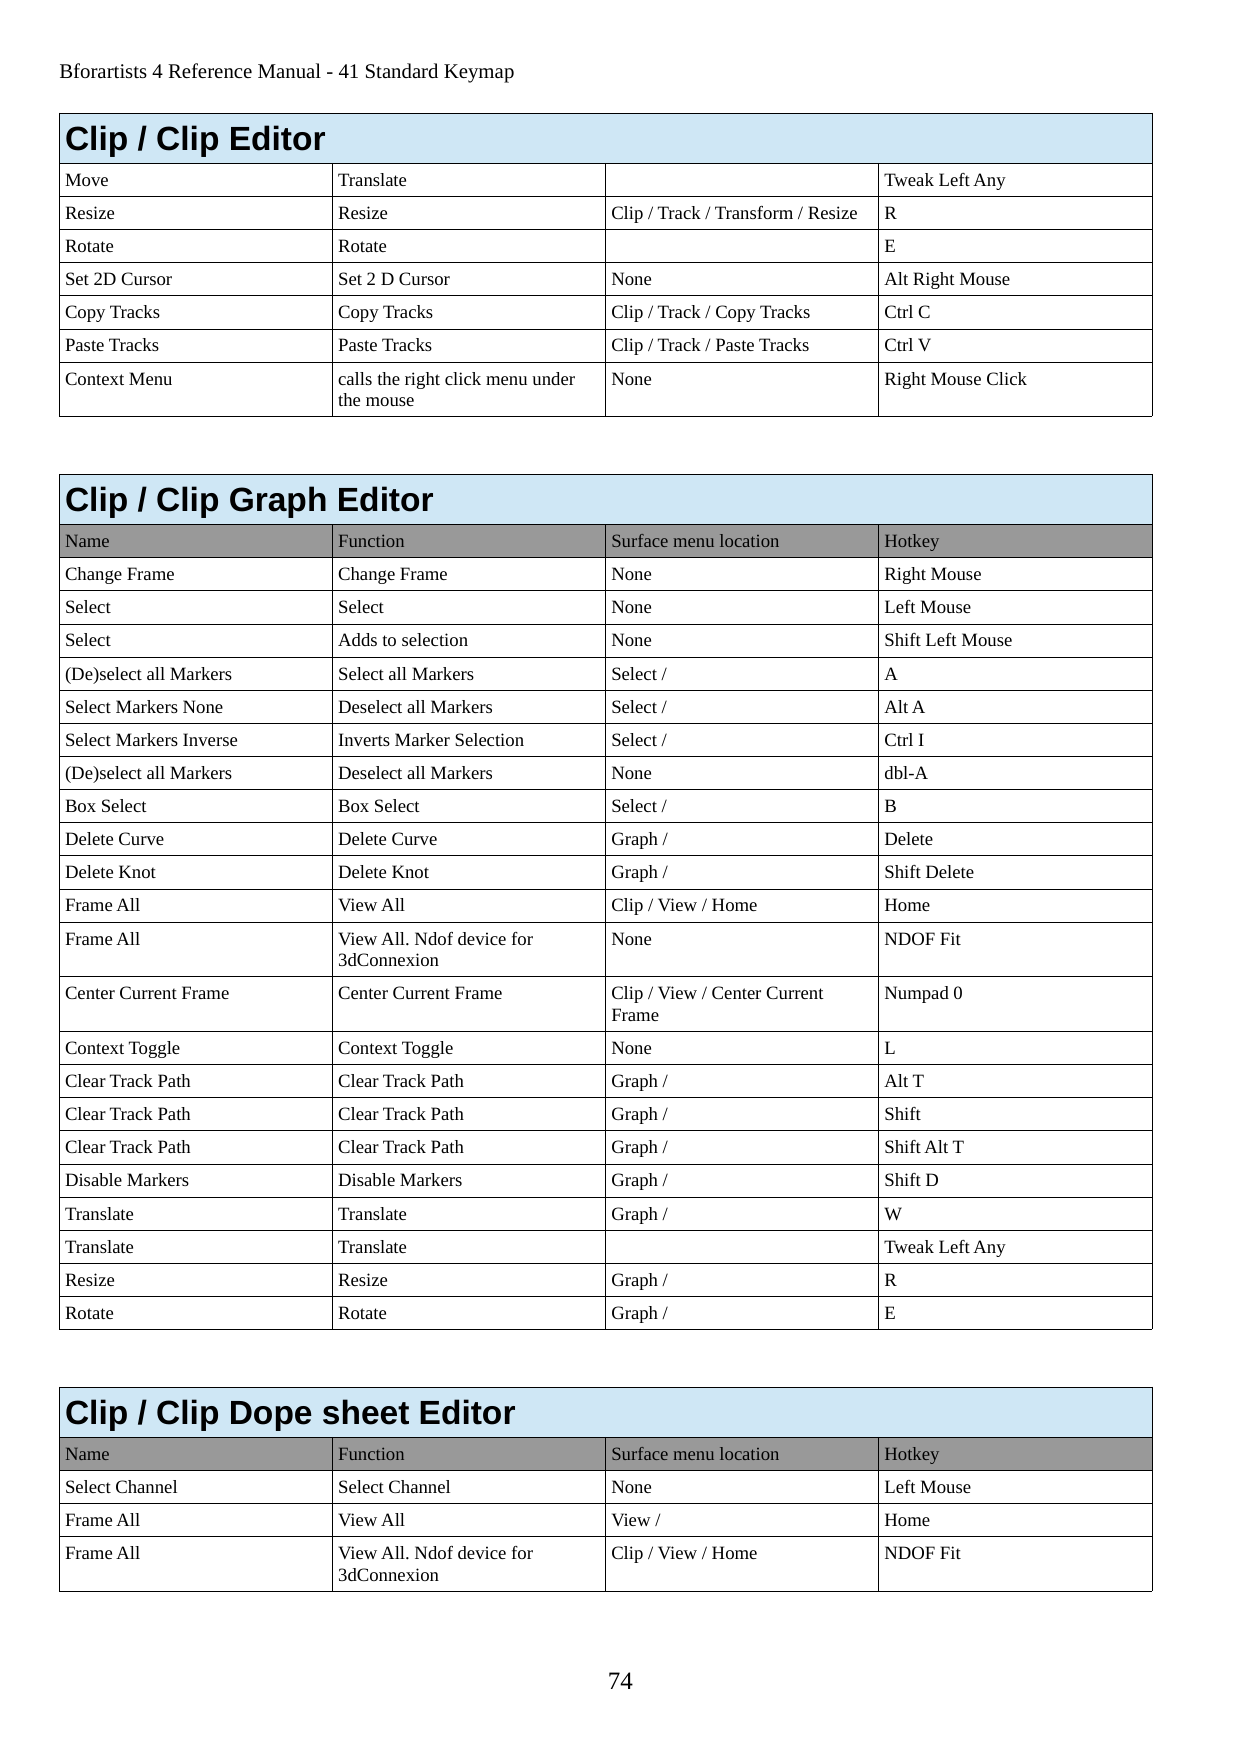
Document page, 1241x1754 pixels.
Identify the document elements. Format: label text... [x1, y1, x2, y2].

table_cell None [606, 591, 878, 623]
table_cell Select Channel [333, 1471, 605, 1503]
table_cell Center Current Frame [60, 977, 332, 1031]
table_cell Rotate [333, 230, 605, 262]
table_cell Translate [333, 1198, 605, 1230]
table_cell Resize [60, 1264, 332, 1296]
table_cell Ctrl C [879, 296, 1152, 328]
table_cell Copy Tracks [60, 296, 332, 328]
table_cell Select / [606, 724, 878, 756]
table_cell Frame All [60, 923, 332, 976]
table_cell Paste Tracks [333, 330, 605, 362]
table_header Clip / Clip Editor [60, 114, 1152, 163]
table_cell Tweak Left Any [879, 1231, 1152, 1263]
table_cell None [606, 263, 878, 295]
table_cell Translate [60, 1231, 332, 1263]
table_cell Graph / [606, 1165, 878, 1197]
table_cell Shift Alt T [879, 1131, 1152, 1163]
table_cell Delete Curve [60, 823, 332, 855]
table_cell Delete Knot [333, 856, 605, 888]
table_cell (De)select all Markers [60, 658, 332, 690]
table_cell Left Mouse [879, 1471, 1152, 1503]
table_cell Name [60, 1438, 332, 1470]
table_cell Frame All [60, 1537, 332, 1591]
table_cell None [606, 1032, 878, 1064]
table_cell Home [879, 1504, 1152, 1536]
table_cell Copy Tracks [333, 296, 605, 328]
table_cell Surface menu location [606, 1438, 878, 1470]
table_cell R [879, 1264, 1152, 1296]
table_cell View / [606, 1504, 878, 1536]
table_cell Clip / View / Home [606, 1537, 878, 1591]
table_cell Select / [606, 790, 878, 822]
table_cell Frame All [60, 1504, 332, 1536]
table_cell [606, 230, 878, 262]
table_cell Rotate [333, 1297, 605, 1329]
table_cell Surface menu location [606, 525, 878, 557]
table_cell Graph / [606, 823, 878, 855]
table_cell R [879, 197, 1152, 229]
table_cell (De)select all Markers [60, 757, 332, 789]
table_cell Graph / [606, 1131, 878, 1163]
table_cell View All. Ndof device for 3dConnexion [333, 923, 605, 976]
table_cell E [879, 1297, 1152, 1329]
table_cell Shift Delete [879, 856, 1152, 888]
table_cell Delete [879, 823, 1152, 855]
table_cell None [606, 923, 878, 976]
table_cell Numpad 0 [879, 977, 1152, 1031]
table_cell Resize [333, 197, 605, 229]
table_cell Select Channel [60, 1471, 332, 1503]
table_cell Set 2D Cursor [60, 263, 332, 295]
table_cell Deselect all Markers [333, 691, 605, 723]
table_cell Frame All [60, 890, 332, 922]
table_cell Clear Track Path [333, 1098, 605, 1130]
table_cell Translate [333, 1231, 605, 1263]
table_cell Shift [879, 1098, 1152, 1130]
table_cell None [606, 625, 878, 657]
table_cell Graph / [606, 1065, 878, 1097]
table_cell Graph / [606, 856, 878, 888]
table_cell A [879, 658, 1152, 690]
table_cell Graph / [606, 1264, 878, 1296]
table_cell Select Markers None [60, 691, 332, 723]
table_cell Hotkey [879, 1438, 1152, 1470]
table_cell E [879, 230, 1152, 262]
table_cell Function [333, 525, 605, 557]
table_cell Rotate [60, 1297, 332, 1329]
table_cell Right Mouse Click [879, 363, 1152, 416]
table_cell Graph / [606, 1198, 878, 1230]
table_cell Clear Track Path [333, 1065, 605, 1097]
table_cell Select Markers Inverse [60, 724, 332, 756]
table_cell NDOF Fit [879, 1537, 1152, 1591]
table_cell Alt Right Mouse [879, 263, 1152, 295]
table_cell Clip / Track / Paste Tracks [606, 330, 878, 362]
table_cell Box Select [60, 790, 332, 822]
table_cell Graph / [606, 1098, 878, 1130]
table_cell Alt T [879, 1065, 1152, 1097]
table_cell Shift Left Mouse [879, 625, 1152, 657]
table_cell Clear Track Path [333, 1131, 605, 1163]
table_cell Clip / Track / Transform / Resize [606, 197, 878, 229]
table_cell Delete Knot [60, 856, 332, 888]
table_cell Left Mouse [879, 591, 1152, 623]
table_cell Clip / View / Center Current Frame [606, 977, 878, 1031]
table_cell Home [879, 890, 1152, 922]
table_cell Delete Curve [333, 823, 605, 855]
table_cell Tweak Left Any [879, 164, 1152, 196]
table_cell None [606, 363, 878, 416]
table_cell Alt A [879, 691, 1152, 723]
table_cell Context Toggle [333, 1032, 605, 1064]
table_cell Name [60, 525, 332, 557]
table_cell Select [60, 625, 332, 657]
table_cell Select [333, 591, 605, 623]
table_cell Shift D [879, 1165, 1152, 1197]
table_cell dbl-A [879, 757, 1152, 789]
table_cell Deselect all Markers [333, 757, 605, 789]
table_cell Inverts Marker Selection [333, 724, 605, 756]
table_cell Hotkey [879, 525, 1152, 557]
table_cell Function [333, 1438, 605, 1470]
table_cell Select / [606, 691, 878, 723]
table_cell Select all Markers [333, 658, 605, 690]
table_cell Select / [606, 658, 878, 690]
table_cell None [606, 1471, 878, 1503]
table_cell Context Menu [60, 363, 332, 416]
table_cell NDOF Fit [879, 923, 1152, 976]
table_cell Center Current Frame [333, 977, 605, 1031]
table_cell Box Select [333, 790, 605, 822]
table_cell calls the right click menu under the mouse [333, 363, 605, 416]
table_cell Paste Tracks [60, 330, 332, 362]
table_cell [606, 1231, 878, 1263]
table_cell Right Mouse [879, 558, 1152, 590]
table_cell Move [60, 164, 332, 196]
table_cell Resize [333, 1264, 605, 1296]
table_cell View All [333, 1504, 605, 1536]
table_header Clip / Clip Graph Editor [60, 475, 1152, 524]
table_cell Clear Track Path [60, 1131, 332, 1163]
table_cell View All. Ndof device for 3dConnexion [333, 1537, 605, 1591]
table_cell L [879, 1032, 1152, 1064]
table_cell Set 2 D Cursor [333, 263, 605, 295]
table_cell Change Frame [333, 558, 605, 590]
table_cell Graph / [606, 1297, 878, 1329]
table_cell Rotate [60, 230, 332, 262]
table_cell Ctrl V [879, 330, 1152, 362]
table_cell Disable Markers [333, 1165, 605, 1197]
table_cell [606, 164, 878, 196]
table_cell View All [333, 890, 605, 922]
table_cell Adds to selection [333, 625, 605, 657]
table_cell B [879, 790, 1152, 822]
table_header Clip / Clip Dope sheet Editor [60, 1388, 1152, 1437]
table_cell Context Toggle [60, 1032, 332, 1064]
table_cell Translate [60, 1198, 332, 1230]
table_cell Ctrl I [879, 724, 1152, 756]
table_cell Disable Markers [60, 1165, 332, 1197]
table_cell Clear Track Path [60, 1098, 332, 1130]
table_cell Resize [60, 197, 332, 229]
table_cell None [606, 558, 878, 590]
table_cell Clear Track Path [60, 1065, 332, 1097]
table_cell None [606, 757, 878, 789]
table_cell Clip / Track / Copy Tracks [606, 296, 878, 328]
table_cell Change Frame [60, 558, 332, 590]
table_cell Select [60, 591, 332, 623]
table_cell W [879, 1198, 1152, 1230]
table_cell Clip / View / Home [606, 890, 878, 922]
table_cell Translate [333, 164, 605, 196]
